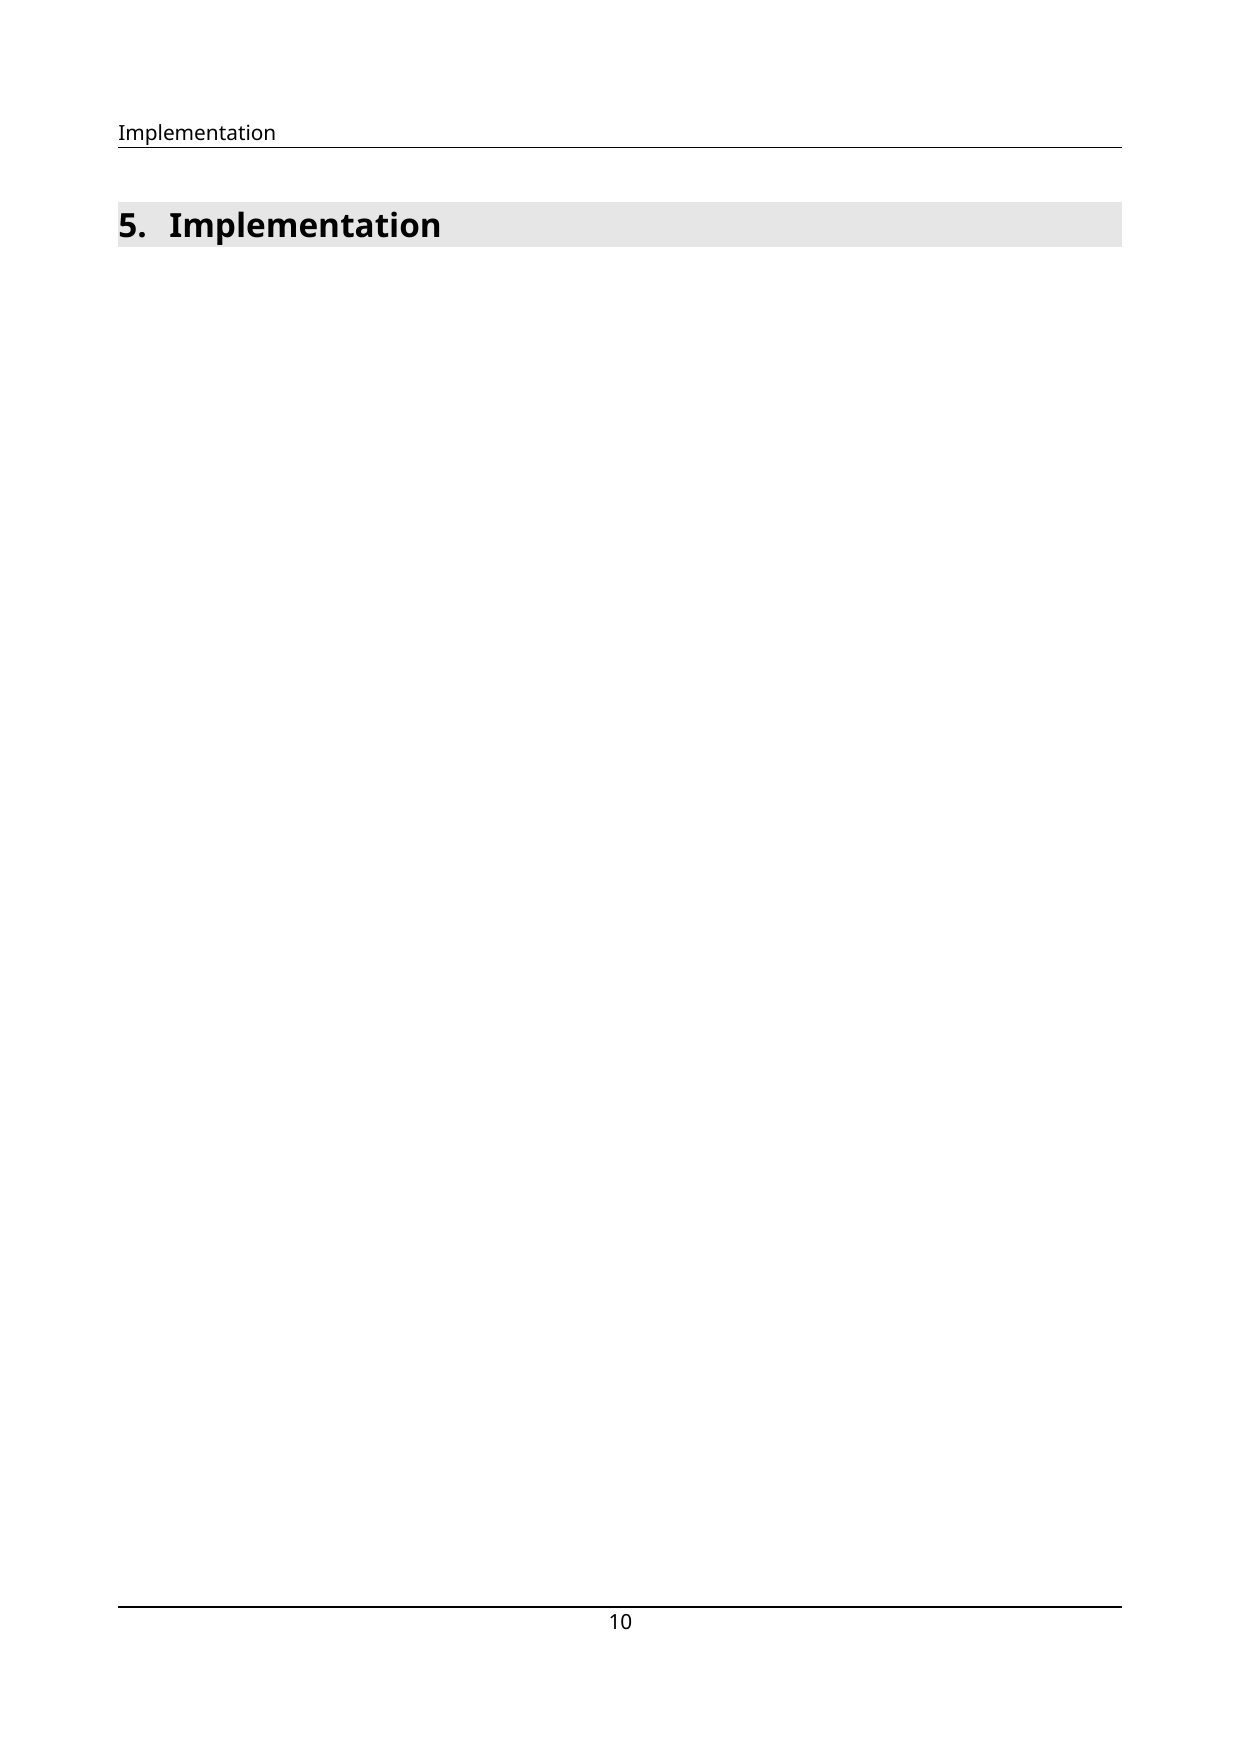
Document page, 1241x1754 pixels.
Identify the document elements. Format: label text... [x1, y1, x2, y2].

subtitle Implementation [118, 202, 1122, 247]
